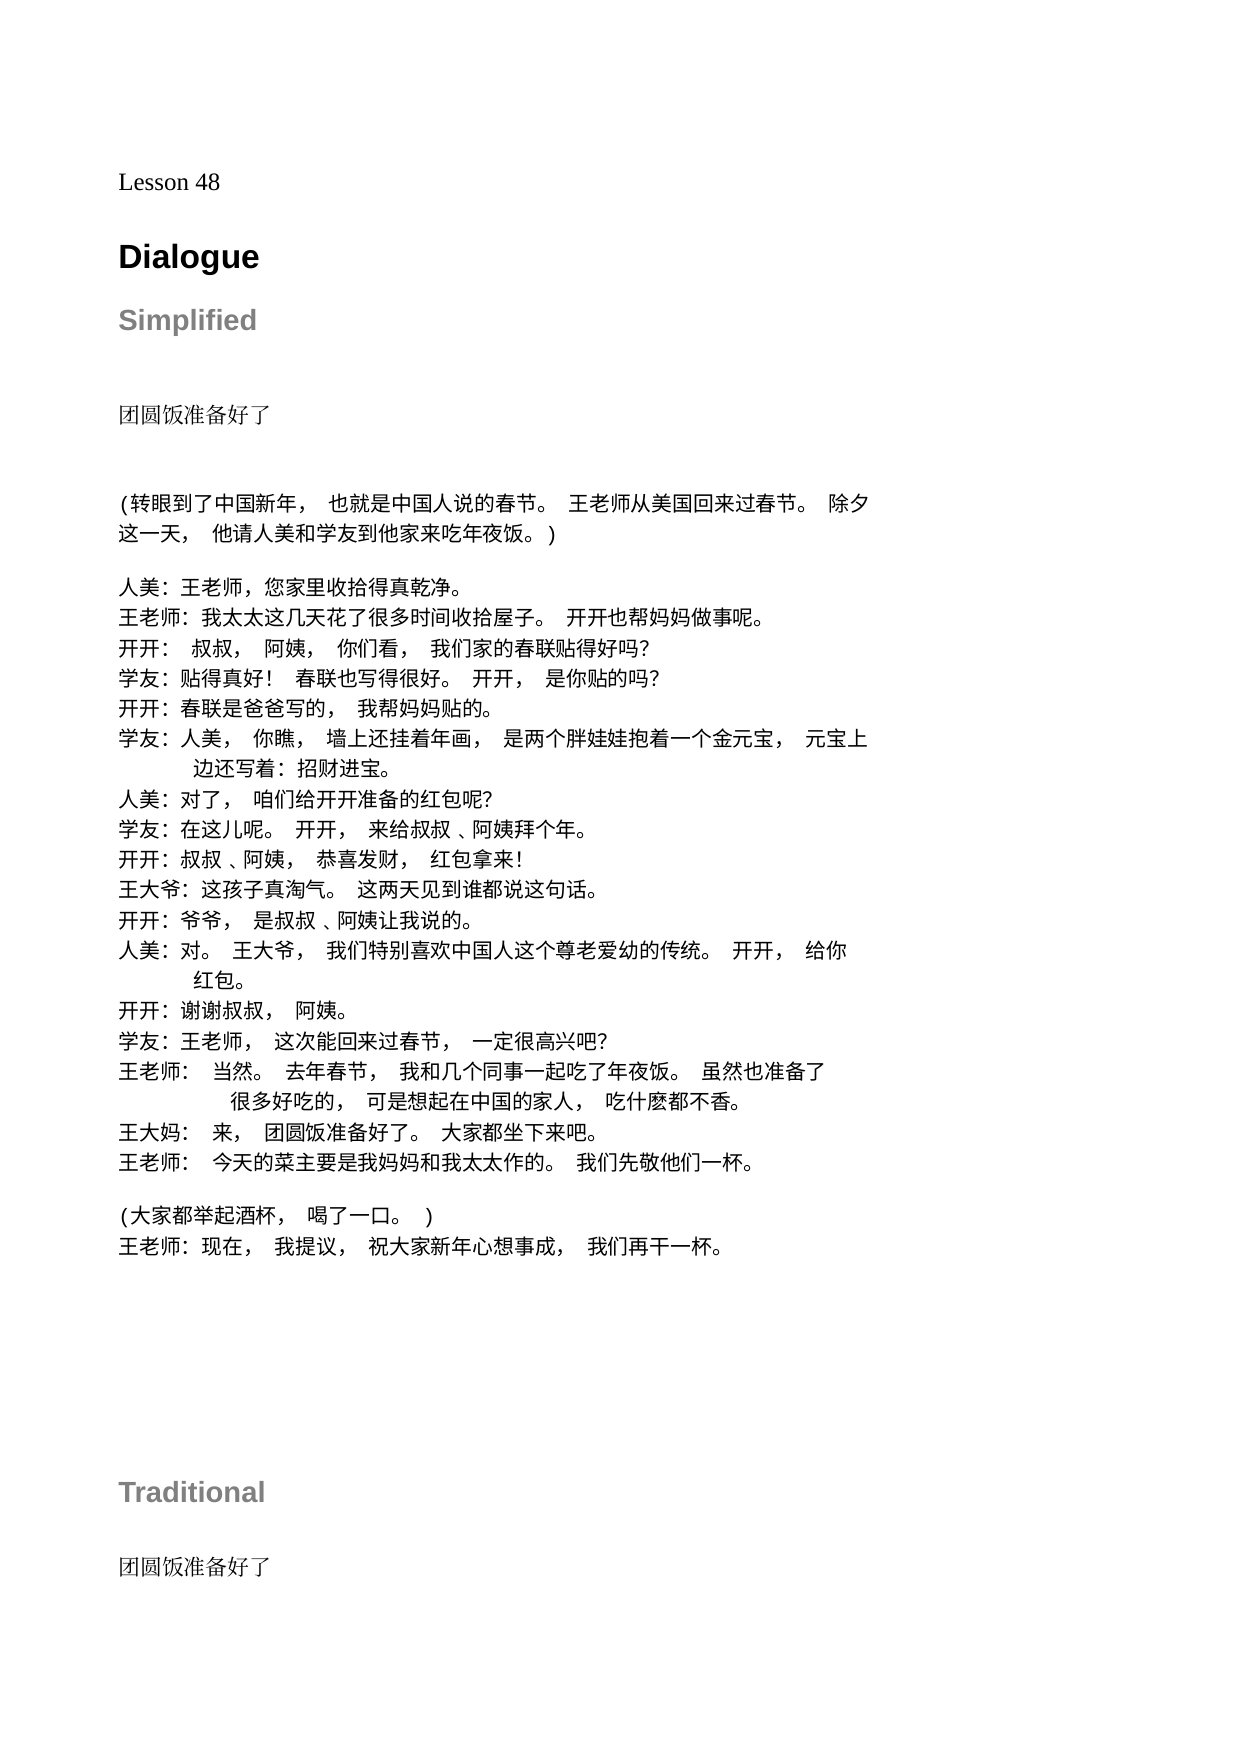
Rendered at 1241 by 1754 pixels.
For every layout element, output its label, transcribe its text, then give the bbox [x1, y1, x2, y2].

text 王老师： 当然。 去年春节， 我和几个同事一起吃了年夜饭。 虽然也准备了 [118, 1055, 1122, 1085]
subtitle Simplified [118, 303, 1122, 336]
text 人美：对了， 咱们给开开准备的红包呢？ [118, 783, 1122, 813]
text (转眼到了中国新年， 也就是中国人说的春节。 王老师从美国回来过春节。 除夕 [118, 487, 1122, 517]
text 团圆饭准备好了 [118, 398, 1122, 429]
text 红包。 [118, 964, 1122, 995]
text 王老师：现在， 我提议， 祝大家新年心想事成， 我们再干一杯。 [118, 1230, 1122, 1260]
text 开开：春联是爸爸写的， 我帮妈妈贴的。 [118, 692, 1122, 722]
text 学友：人美， 你瞧， 墙上还挂着年画， 是两个胖娃娃抱着一个金元宝， 元宝上 [118, 722, 1122, 753]
text 学友：在这儿呢。 开开， 来给叔叔﹑阿姨拜个年。 [118, 813, 1122, 843]
text 很多好吃的， 可是想起在中国的家人， 吃什麽都不香。 [118, 1085, 1122, 1116]
text 王大爷：这孩子真淘气。 这两天见到谁都说这句话。 [118, 874, 1122, 904]
text 学友：贴得真好！ 春联也写得很好。 开开， 是你贴的吗？ [118, 662, 1122, 692]
subtitle Dialogue [118, 237, 1122, 276]
text 王大妈： 来， 团圆饭准备好了。 大家都坐下来吧。 [118, 1116, 1122, 1146]
text Lesson 48 [118, 167, 1122, 196]
text 王老师：我太太这几天花了很多时间收拾屋子。 开开也帮妈妈做事呢。 [118, 602, 1122, 632]
text 王老师： 今天的菜主要是我妈妈和我太太作的。 我们先敬他们一杯。 [118, 1146, 1122, 1176]
text 开开： 叔叔， 阿姨， 你们看， 我们家的春联贴得好吗？ [118, 632, 1122, 662]
subtitle Traditional [118, 1475, 1122, 1509]
text 人美：对。 王大爷， 我们特别喜欢中国人这个尊老爱幼的传统。 开开， 给你 [118, 934, 1122, 964]
text 学友：王老师， 这次能回来过春节， 一定很高兴吧？ [118, 1025, 1122, 1055]
text (大家都举起酒杯， 喝了一口。 ) [118, 1200, 1122, 1230]
text 边还写着：招财进宝。 [118, 753, 1122, 783]
text 开开：谢谢叔叔， 阿姨。 [118, 995, 1122, 1025]
text 团圆饭准备好了 [118, 1550, 1122, 1582]
text 人美：王老师，您家里收拾得真乾净。 [118, 571, 1122, 602]
text 开开：叔叔﹑阿姨， 恭喜发财， 红包拿来！ [118, 843, 1122, 874]
text 这一天， 他请人美和学友到他家来吃年夜饭。) [118, 517, 1122, 548]
text 开开：爷爷， 是叔叔﹑阿姨让我说的。 [118, 904, 1122, 934]
